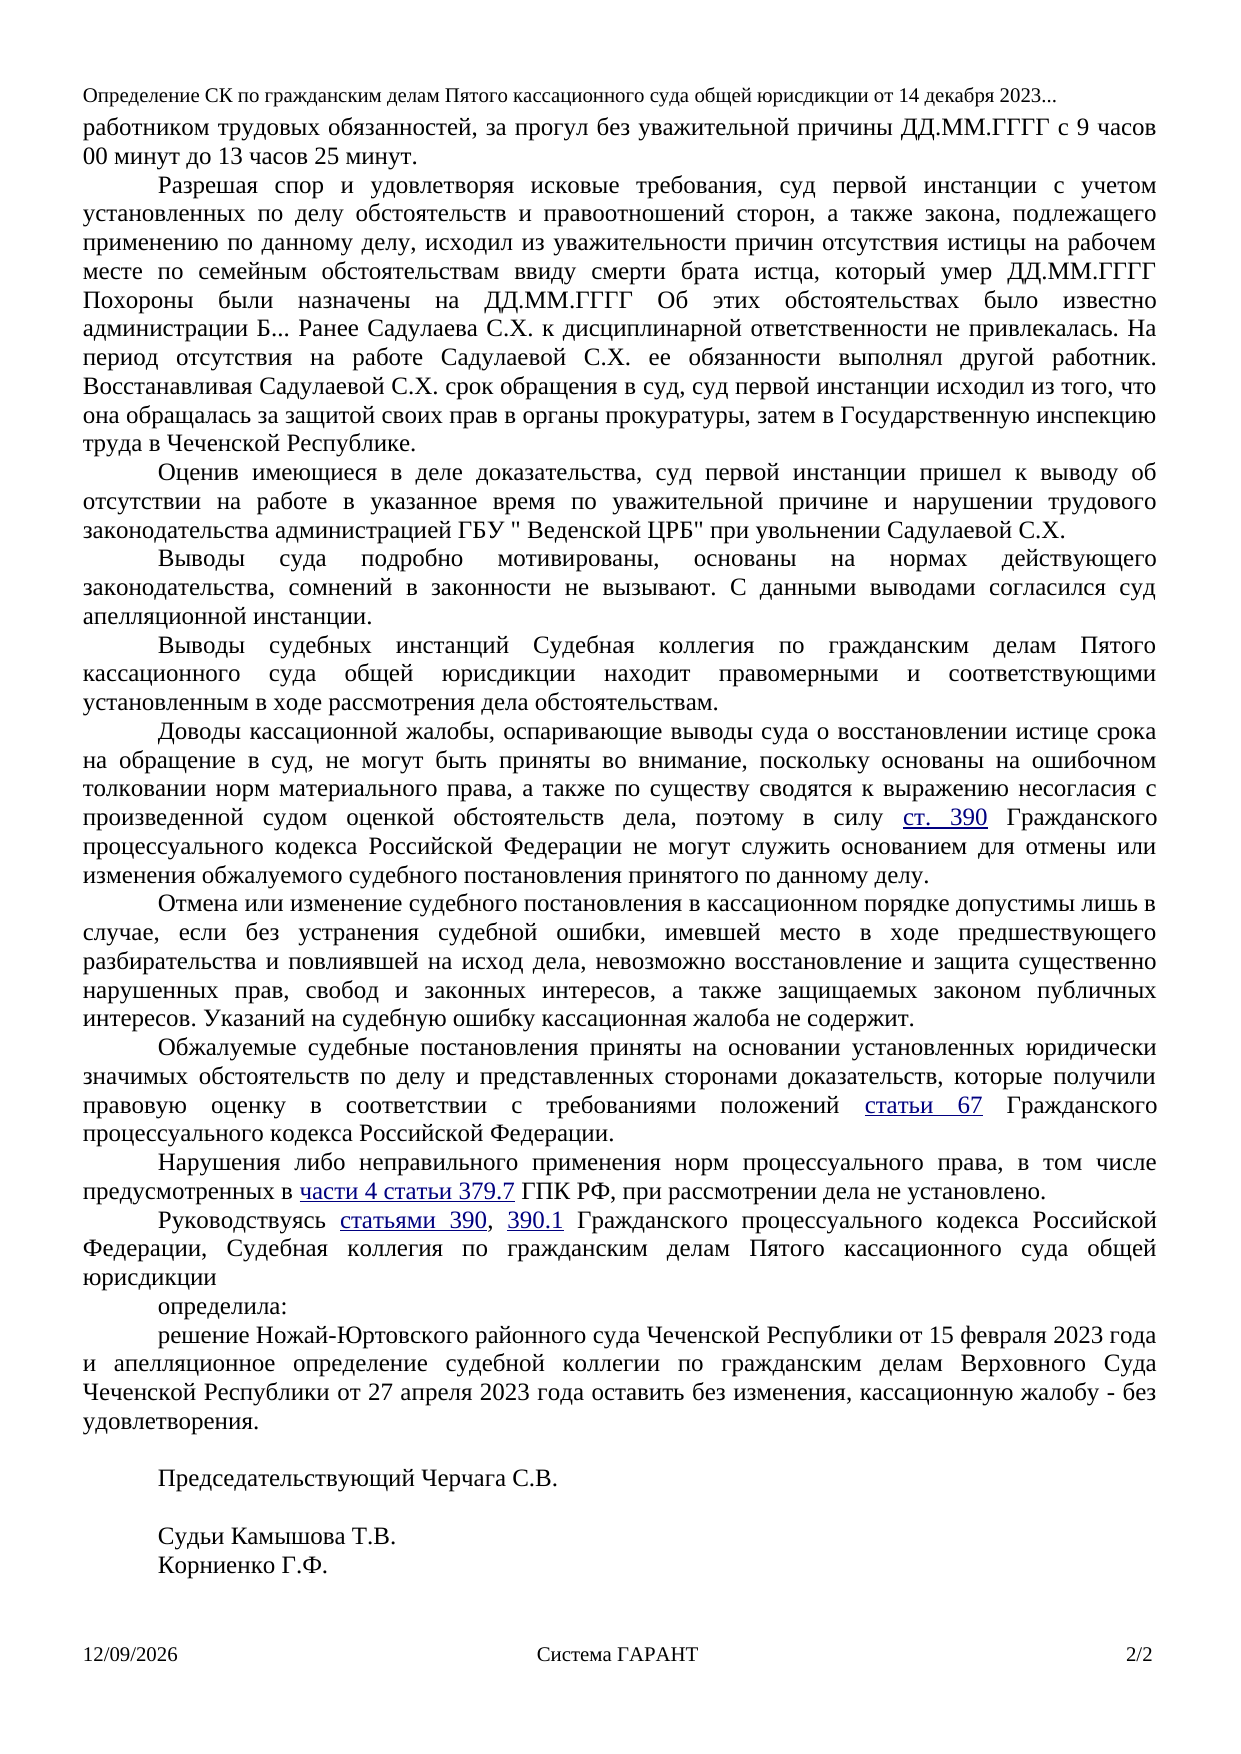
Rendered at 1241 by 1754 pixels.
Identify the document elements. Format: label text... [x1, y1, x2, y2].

text Оценив имеющиеся в деле доказательства, суд первой инстанции пришел к выводу об отсутствии на работе в указанное время по уважительной причине и нарушении трудового законодательства администрацией ГБУ " Веденской ЦРБ" при увольнении Садулаевой С.Х. [83, 457, 1157, 543]
text Обжалуемые судебные постановления приняты на основании установленных юридически значимых обстоятельств по делу и представленных сторонами доказательств, которые получили правовую оценку в соответствии с требованиями положений статьи 67 Гражданского процессуального кодекса Российской Федерации. [83, 1032, 1157, 1147]
text Отмена или изменение судебного постановления в кассационном порядке допустимы лишь в случае, если без устранения судебной ошибки, имевшей место в ходе предшествующего разбирательства и повлиявшей на исход дела, невозможно восстановление и защита существенно нарушенных прав, свобод и законных интересов, а также защищаемых законом публичных интересов. Указаний на судебную ошибку кассационная жалоба не содержит. [83, 888, 1157, 1032]
text определила: [83, 1291, 1157, 1320]
text Выводы суда подробно мотивированы, основаны на нормах действующего законодательства, сомнений в законности не вызывают. С данными выводами согласился суд апелляционной инстанции. [83, 543, 1157, 630]
text Доводы кассационной жалобы, оспаривающие выводы суда о восстановлении истице срока на обращение в суд, не могут быть приняты во внимание, поскольку основаны на ошибочном толковании норм материального права, а также по существу сводятся к выражению несогласия с произведенной судом оценкой обстоятельств дела, поэтому в силу ст. 390 Гражданского процессуального кодекса Российской Федерации не могут служить основанием для отмены или изменения обжалуемого судебного постановления принятого по данному делу. [83, 716, 1157, 888]
text Разрешая спор и удовлетворяя исковые требования, суд первой инстанции с учетом установленных по делу обстоятельств и правоотношений сторон, а также закона, подлежащего применению по данному делу, исходил из уважительности причин отсутствия истицы на рабочем месте по семейным обстоятельствам ввиду смерти брата истца, который умер ДД.ММ.ГГГГ Похороны были назначены на ДД.ММ.ГГГГ Об этих обстоятельствах было известно администрации Б... Ранее Садулаева С.Х. к дисциплинарной ответственности не привлекалась. На период отсутствия на работе Садулаевой С.Х. ее обязанности выполнял другой работник. Восстанавливая Садулаевой С.Х. срок обращения в суд, суд первой инстанции исходил из того, что она обращалась за защитой своих прав в органы прокуратуры, затем в Государственную инспекцию труда в Чеченской Республике. [83, 170, 1157, 457]
text Выводы судебных инстанций Судебная коллегия по гражданским делам Пятого кассационного суда общей юрисдикции находит правомерными и соответствующими установленным в ходе рассмотрения дела обстоятельствам. [83, 630, 1157, 716]
text Судьи Камышова Т.В. [83, 1521, 1157, 1550]
text Руководствуясь статьями 390, 390.1 Гражданского процессуального кодекса Российской Федерации, Судебная коллегия по гражданским делам Пятого кассационного суда общей юрисдикции [83, 1205, 1157, 1291]
text решение Ножай-Юртовского районного суда Чеченской Республики от 15 февраля 2023 года и апелляционное определение судебной коллегии по гражданским делам Верховного Суда Чеченской Республики от 27 апреля 2023 года оставить без изменения, кассационную жалобу - без удовлетворения. [83, 1320, 1157, 1435]
text Нарушения либо неправильного применения норм процессуального права, в том числе предусмотренных в части 4 статьи 379.7 ГПК РФ, при рассмотрении дела не установлено. [83, 1147, 1157, 1205]
text Председательствующий Черчага С.В. [83, 1463, 1157, 1492]
text Корниенко Г.Ф. [83, 1550, 1157, 1578]
text работником трудовых обязанностей, за прогул без уважительной причины ДД.ММ.ГГГГ с 9 часов 00 минут до 13 часов 25 минут. [83, 112, 1157, 170]
